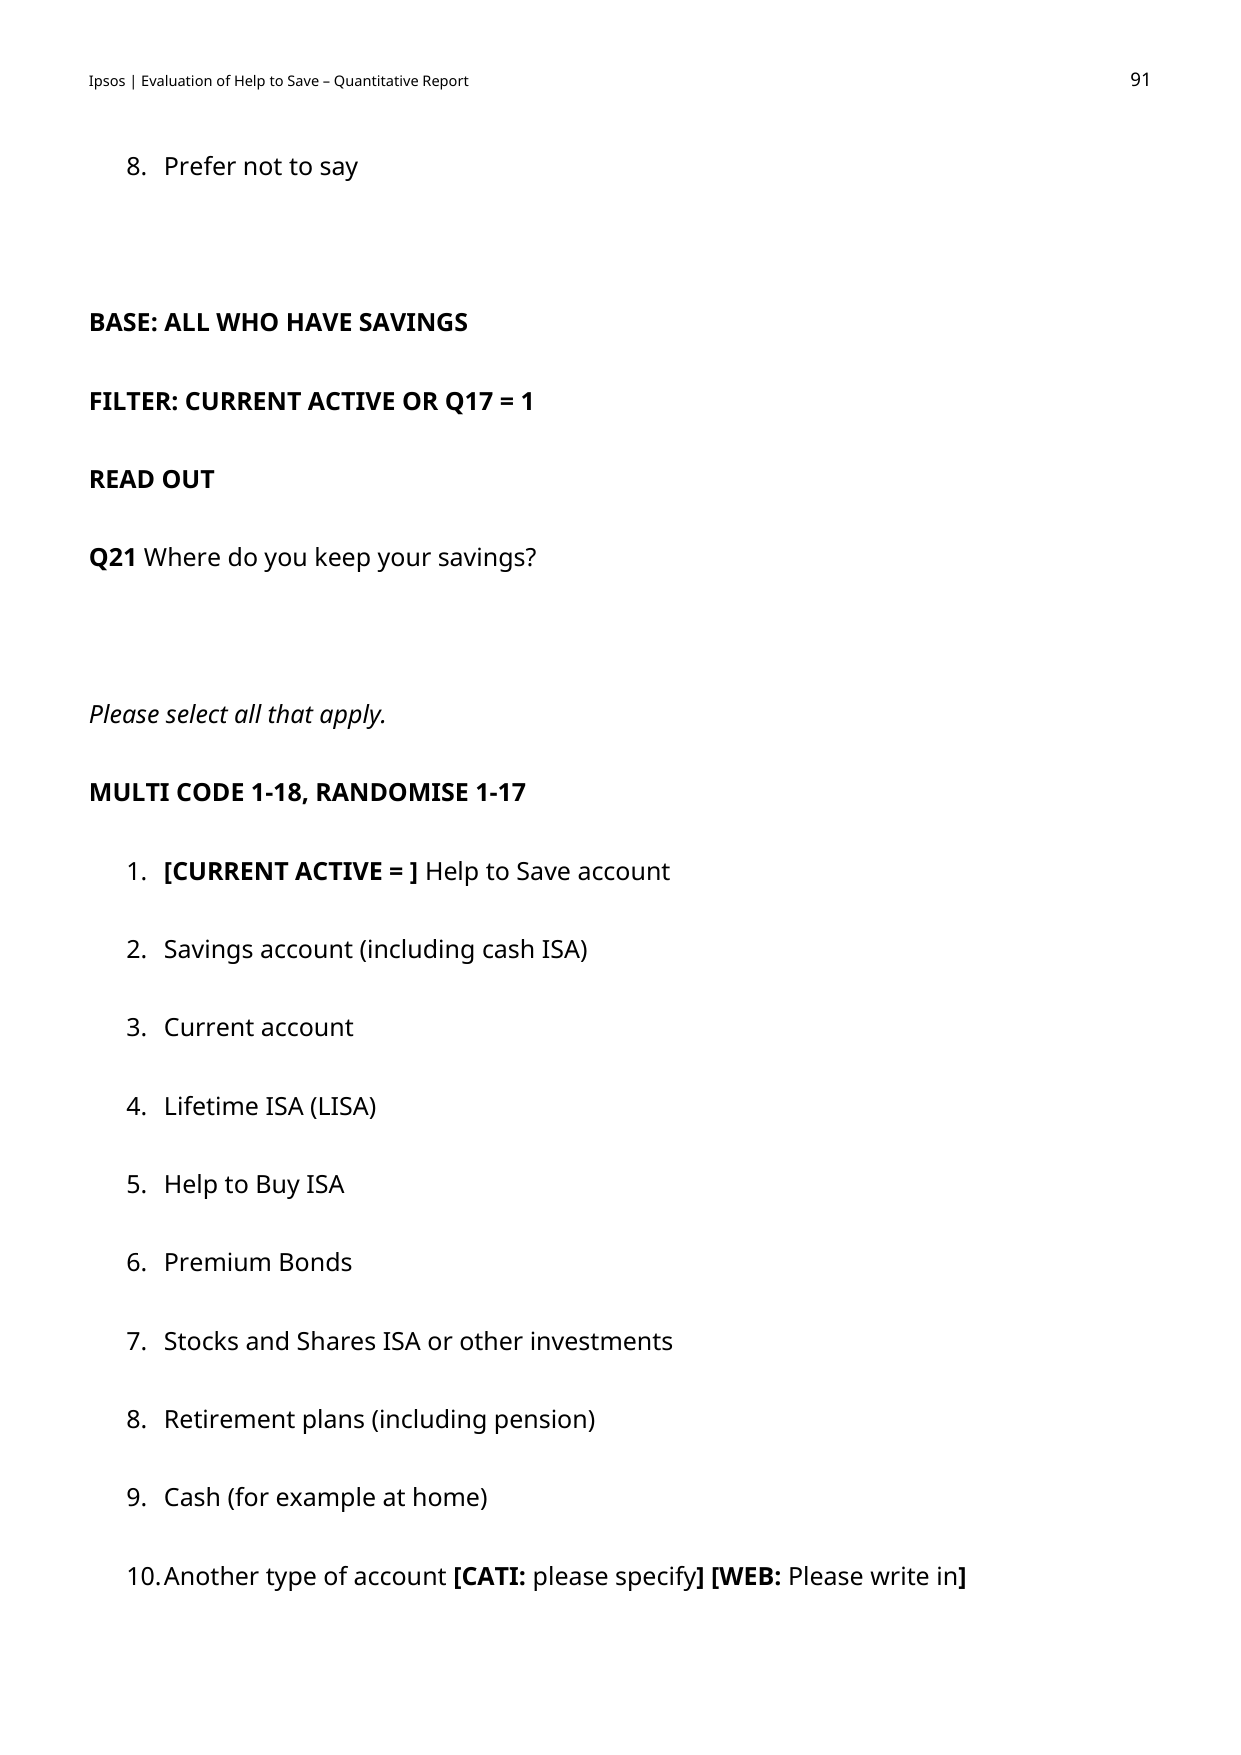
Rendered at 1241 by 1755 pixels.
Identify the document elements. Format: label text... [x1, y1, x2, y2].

list Current account [126, 1010, 1152, 1044]
list Retirement plans (including pension) [126, 1402, 1152, 1436]
list BASE: ALL WHO HAVE SAVINGS [89, 305, 1152, 339]
list Premium Bonds [126, 1245, 1152, 1279]
list MULTI CODE 1-18, RANDOMISE 1-17 [89, 775, 1152, 809]
list Help to Buy ISA [126, 1167, 1152, 1201]
list Prefer not to say [126, 148, 1152, 182]
list Stocks and Shares ISA or other investments [126, 1323, 1152, 1357]
list Another type of account [CATI: please specify] [WEB: Please write in] [126, 1558, 1152, 1592]
list Cash (for example at home) [126, 1480, 1152, 1514]
list Savings account (including cash ISA) [126, 932, 1152, 966]
list [CURRENT ACTIVE = ] Help to Save account [126, 853, 1152, 887]
list Q21 Where do you keep your savings? [89, 540, 1152, 574]
list Please select all that apply. [89, 697, 1152, 731]
list Lifetime ISA (LISA) [126, 1088, 1152, 1122]
list READ OUT [89, 462, 1152, 496]
list FILTER: CURRENT ACTIVE OR Q17 = 1 [89, 383, 1152, 417]
